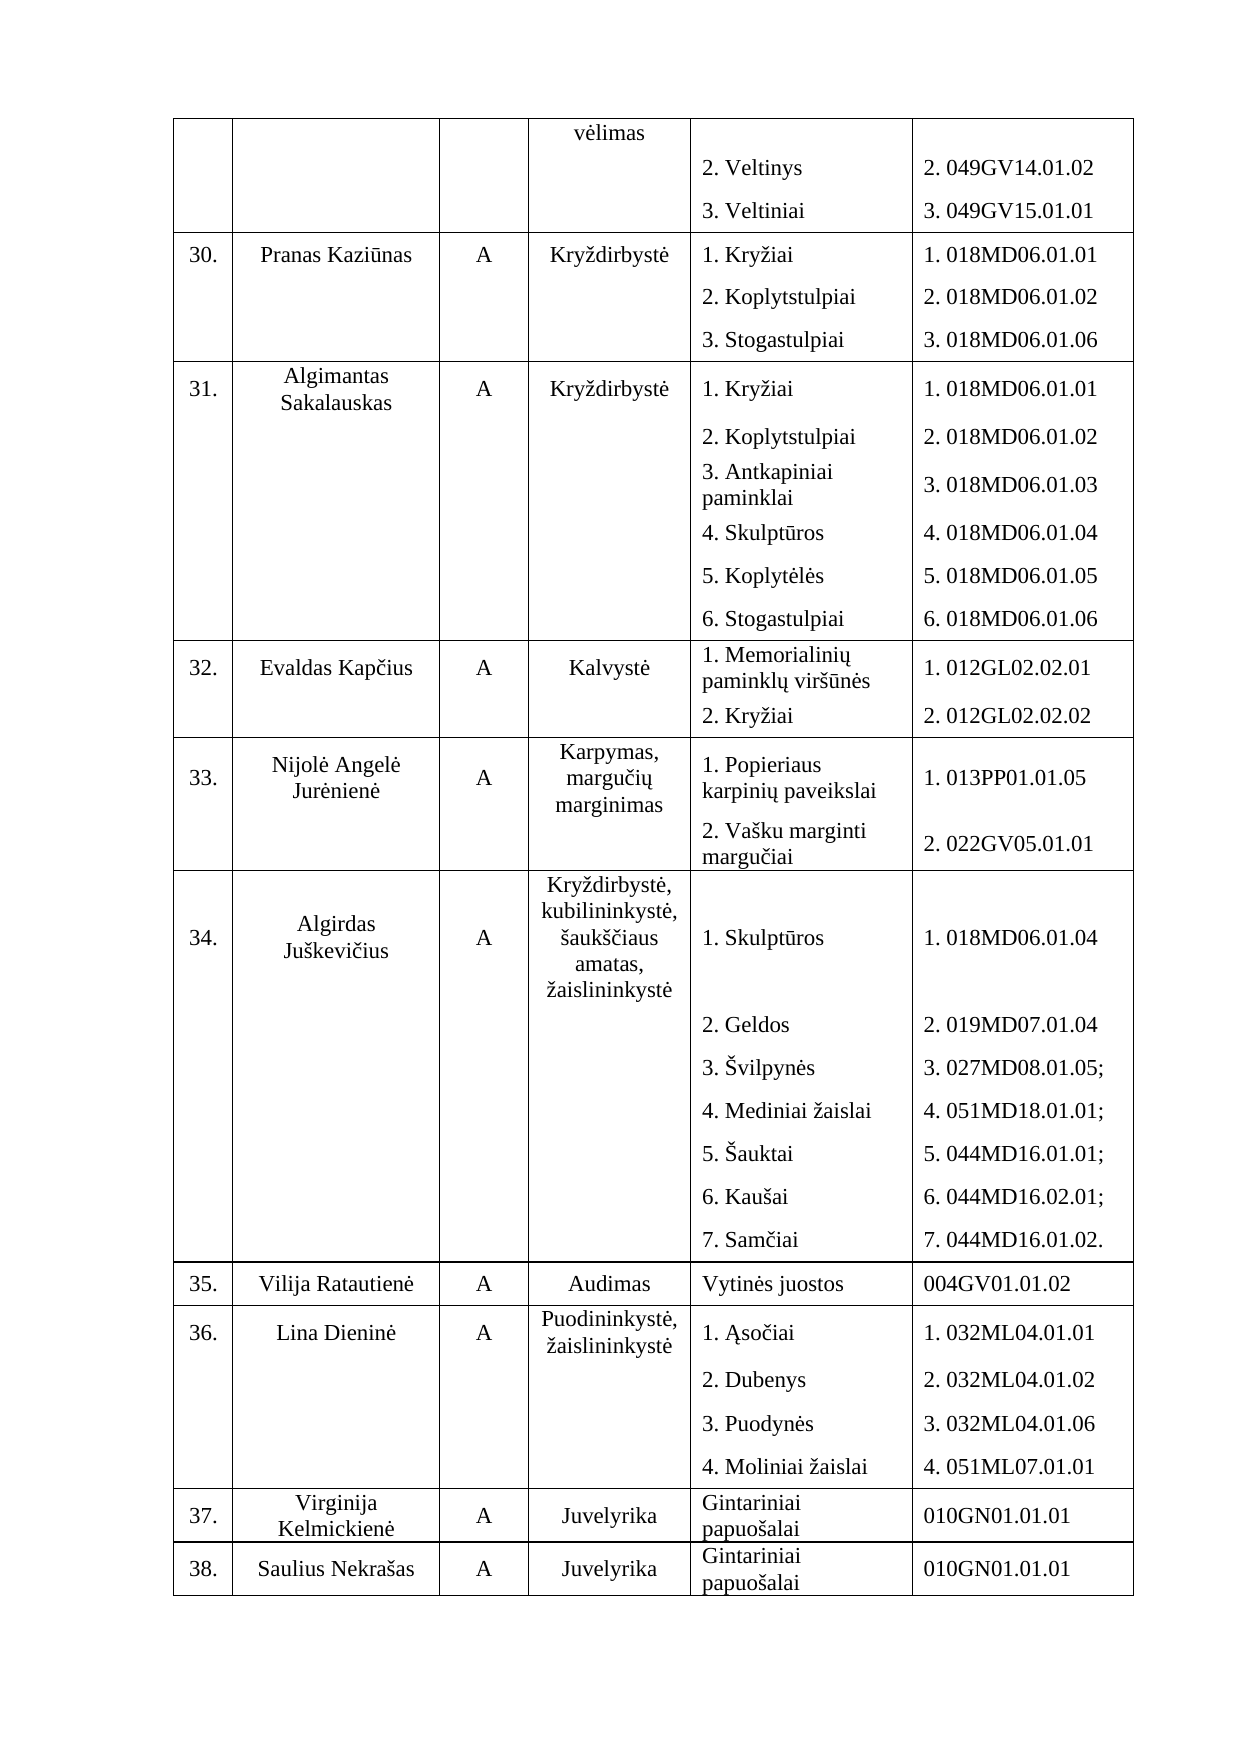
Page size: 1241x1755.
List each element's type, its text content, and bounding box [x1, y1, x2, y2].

table_cell 5. Šauktai [691, 1132, 912, 1175]
table_cell Virginija Kelmickienė [233, 1489, 439, 1541]
table_cell [174, 146, 232, 189]
table_cell 010GN01.01.01 [913, 1543, 1133, 1595]
table_cell [233, 415, 439, 458]
table_cell 4. 051MD18.01.01; [913, 1089, 1133, 1132]
table_cell [529, 189, 690, 232]
table_cell 6. 044MD16.02.01; [913, 1175, 1133, 1218]
table_cell 33. [174, 738, 232, 817]
table_cell 5. 018MD06.01.05 [913, 554, 1133, 597]
table_cell Kalvystė [529, 641, 690, 694]
table_cell [174, 275, 232, 318]
table_cell 2. Dubenys [691, 1358, 912, 1401]
table_cell [529, 1003, 690, 1046]
table_cell [529, 1358, 690, 1401]
table_cell 4. 051ML07.01.01 [913, 1445, 1133, 1488]
table_cell 004GV01.01.02 [913, 1263, 1133, 1304]
table_cell [174, 597, 232, 640]
table_cell 3. 049GV15.01.01 [913, 189, 1133, 232]
table_cell [440, 1175, 528, 1218]
table_cell 3. Stogastulpiai [691, 318, 912, 361]
table_cell A [440, 1263, 528, 1304]
table_cell Algimantas Sakalauskas [233, 362, 439, 415]
table_cell [233, 554, 439, 597]
table_cell 4. Skulptūros [691, 511, 912, 554]
table_cell [529, 1046, 690, 1089]
table_cell 1. Popieriaus karpinių paveikslai [691, 738, 912, 817]
table_cell 3. Veltiniai [691, 189, 912, 232]
table_cell [233, 1175, 439, 1218]
table_cell 6. Kaušai [691, 1175, 912, 1218]
table_cell [529, 1445, 690, 1488]
table_cell 1. 032ML04.01.01 [913, 1306, 1133, 1358]
table_cell 3. Švilpynės [691, 1046, 912, 1089]
table_cell [440, 597, 528, 640]
table_cell [233, 1003, 439, 1046]
table_cell [174, 694, 232, 737]
table_cell 4. Mediniai žaislai [691, 1089, 912, 1132]
table_cell 010GN01.01.01 [913, 1489, 1133, 1541]
table_cell [233, 1218, 439, 1261]
table_cell [233, 511, 439, 554]
table_cell [233, 817, 439, 870]
table_cell 4. 018MD06.01.04 [913, 511, 1133, 554]
table_cell 3. 018MD06.01.06 [913, 318, 1133, 361]
table_cell Puodininkystė, žaislininkystė [529, 1306, 690, 1358]
table_cell 3. 027MD08.01.05; [913, 1046, 1133, 1089]
table_cell 31. [174, 362, 232, 415]
table_cell [233, 597, 439, 640]
table_cell Kryždirbystė [529, 362, 690, 415]
table_cell [174, 554, 232, 597]
table_cell 3. Puodynės [691, 1401, 912, 1444]
table_cell 1. Memorialinių paminklų viršūnės [691, 641, 912, 694]
table_cell 2. 012GL02.02.02 [913, 694, 1133, 737]
table_cell 1. 018MD06.01.01 [913, 233, 1133, 275]
table_cell [440, 415, 528, 458]
table_cell [440, 1401, 528, 1444]
table_cell [233, 1046, 439, 1089]
table_cell 32. [174, 641, 232, 694]
table_cell [440, 817, 528, 870]
table_cell [233, 119, 439, 146]
table_cell 30. [174, 233, 232, 275]
table_cell [529, 511, 690, 554]
table_cell 3. 018MD06.01.03 [913, 458, 1133, 511]
table_cell A [440, 1489, 528, 1541]
table_cell [174, 1358, 232, 1401]
table_cell Juvelyrika [529, 1489, 690, 1541]
table_cell [440, 1218, 528, 1261]
table_cell Gintariniai papuošalai [691, 1543, 912, 1595]
table_cell [529, 146, 690, 189]
table_cell 1. Kryžiai [691, 362, 912, 415]
table_cell [529, 318, 690, 361]
table_cell [440, 458, 528, 511]
table_cell 1. 013PP01.01.05 [913, 738, 1133, 817]
table_cell 2. 019MD07.01.04 [913, 1003, 1133, 1046]
table_cell Saulius Nekrašas [233, 1543, 439, 1595]
table_cell [233, 1089, 439, 1132]
table_cell 2. Geldos [691, 1003, 912, 1046]
table_cell 2. Veltinys [691, 146, 912, 189]
table_cell [529, 554, 690, 597]
table_cell [440, 1132, 528, 1175]
table_cell [233, 275, 439, 318]
table_cell [174, 415, 232, 458]
table_cell 36. [174, 1306, 232, 1358]
table_cell [440, 1089, 528, 1132]
table_cell Algirdas Juškevičius [233, 871, 439, 1003]
table_cell [529, 415, 690, 458]
table_cell 38. [174, 1543, 232, 1595]
table_cell [440, 1445, 528, 1488]
table_cell [529, 597, 690, 640]
table_cell [440, 275, 528, 318]
table_cell [440, 1046, 528, 1089]
table_cell 37. [174, 1489, 232, 1541]
table_cell [233, 146, 439, 189]
table_cell [440, 694, 528, 737]
table_cell [440, 146, 528, 189]
table_cell A [440, 641, 528, 694]
table_cell 6. 018MD06.01.06 [913, 597, 1133, 640]
table_cell Nijolė Angelė Jurėnienė [233, 738, 439, 817]
table_cell Kryždirbystė [529, 233, 690, 275]
table_cell 5. Koplytėlės [691, 554, 912, 597]
table_cell [174, 511, 232, 554]
table_cell A [440, 871, 528, 1003]
table_cell [529, 275, 690, 318]
table_cell 1. 018MD06.01.04 [913, 871, 1133, 1003]
table_cell Juvelyrika [529, 1543, 690, 1595]
table_cell [174, 1003, 232, 1046]
table_cell [691, 119, 912, 146]
table_cell 2. 018MD06.01.02 [913, 275, 1133, 318]
table_cell [440, 1003, 528, 1046]
table_cell 4. Moliniai žaislai [691, 1445, 912, 1488]
table_cell [529, 1401, 690, 1444]
table_cell A [440, 362, 528, 415]
table_cell [529, 817, 690, 870]
table_cell [233, 318, 439, 361]
table_cell 3. 032ML04.01.06 [913, 1401, 1133, 1444]
table_cell [174, 1445, 232, 1488]
table_cell [529, 694, 690, 737]
table_cell [174, 1175, 232, 1218]
table_cell [174, 817, 232, 870]
table_cell A [440, 738, 528, 817]
table_cell 5. 044MD16.01.01; [913, 1132, 1133, 1175]
table_cell 34. [174, 871, 232, 1003]
table_cell Lina Dieninė [233, 1306, 439, 1358]
table_cell [529, 1218, 690, 1261]
table_cell [174, 1401, 232, 1444]
table_cell 7. Samčiai [691, 1218, 912, 1261]
table_cell [233, 189, 439, 232]
table_cell [440, 511, 528, 554]
table_cell [529, 1175, 690, 1218]
table_cell [440, 318, 528, 361]
table_cell [233, 694, 439, 737]
table_cell Vytinės juostos [691, 1263, 912, 1304]
table_cell 35. [174, 1263, 232, 1304]
table_cell A [440, 233, 528, 275]
table_cell Evaldas Kapčius [233, 641, 439, 694]
table_cell Karpymas, margučių marginimas [529, 738, 690, 817]
table_cell 2. Koplytstulpiai [691, 275, 912, 318]
table_cell A [440, 1543, 528, 1595]
table_cell 3. Antkapiniai paminklai [691, 458, 912, 511]
table_cell Gintariniai papuošalai [691, 1489, 912, 1541]
table_cell [174, 119, 232, 146]
table_cell 2. 032ML04.01.02 [913, 1358, 1133, 1401]
table_cell vėlimas [529, 119, 690, 146]
table_cell [233, 1358, 439, 1401]
table_cell 1. 012GL02.02.01 [913, 641, 1133, 694]
table_cell 1. Ąsočiai [691, 1306, 912, 1358]
table_cell [440, 189, 528, 232]
table_cell [529, 458, 690, 511]
table_cell [233, 1132, 439, 1175]
table_cell 6. Stogastulpiai [691, 597, 912, 640]
table_cell [233, 1445, 439, 1488]
table_cell 1. 018MD06.01.01 [913, 362, 1133, 415]
table_cell A [440, 1306, 528, 1358]
table_cell [440, 119, 528, 146]
table_cell [174, 1132, 232, 1175]
table_cell 7. 044MD16.01.02. [913, 1218, 1133, 1261]
table_cell [174, 1089, 232, 1132]
table_cell [233, 1401, 439, 1444]
table_cell [174, 189, 232, 232]
table_cell [529, 1089, 690, 1132]
table_cell [174, 318, 232, 361]
table_cell 1. Kryžiai [691, 233, 912, 275]
table_cell 2. Kryžiai [691, 694, 912, 737]
table_cell 2. Vašku marginti margučiai [691, 817, 912, 870]
table_cell 2. 018MD06.01.02 [913, 415, 1133, 458]
table_cell [174, 1046, 232, 1089]
table_cell Pranas Kaziūnas [233, 233, 439, 275]
table_cell 2. 049GV14.01.02 [913, 146, 1133, 189]
table_cell [174, 458, 232, 511]
table_cell [529, 1132, 690, 1175]
table_cell 1. Skulptūros [691, 871, 912, 1003]
table_cell Kryždirbystė, kubilininkystė, šaukščiaus amatas, žaislininkystė [529, 871, 690, 1003]
table_cell 2. Koplytstulpiai [691, 415, 912, 458]
table_cell Vilija Ratautienė [233, 1263, 439, 1304]
table_cell [174, 1218, 232, 1261]
table_cell [233, 458, 439, 511]
table_cell [913, 119, 1133, 146]
table_cell [440, 1358, 528, 1401]
table_cell [440, 554, 528, 597]
table_cell 2. 022GV05.01.01 [913, 817, 1133, 870]
table_cell Audimas [529, 1263, 690, 1304]
